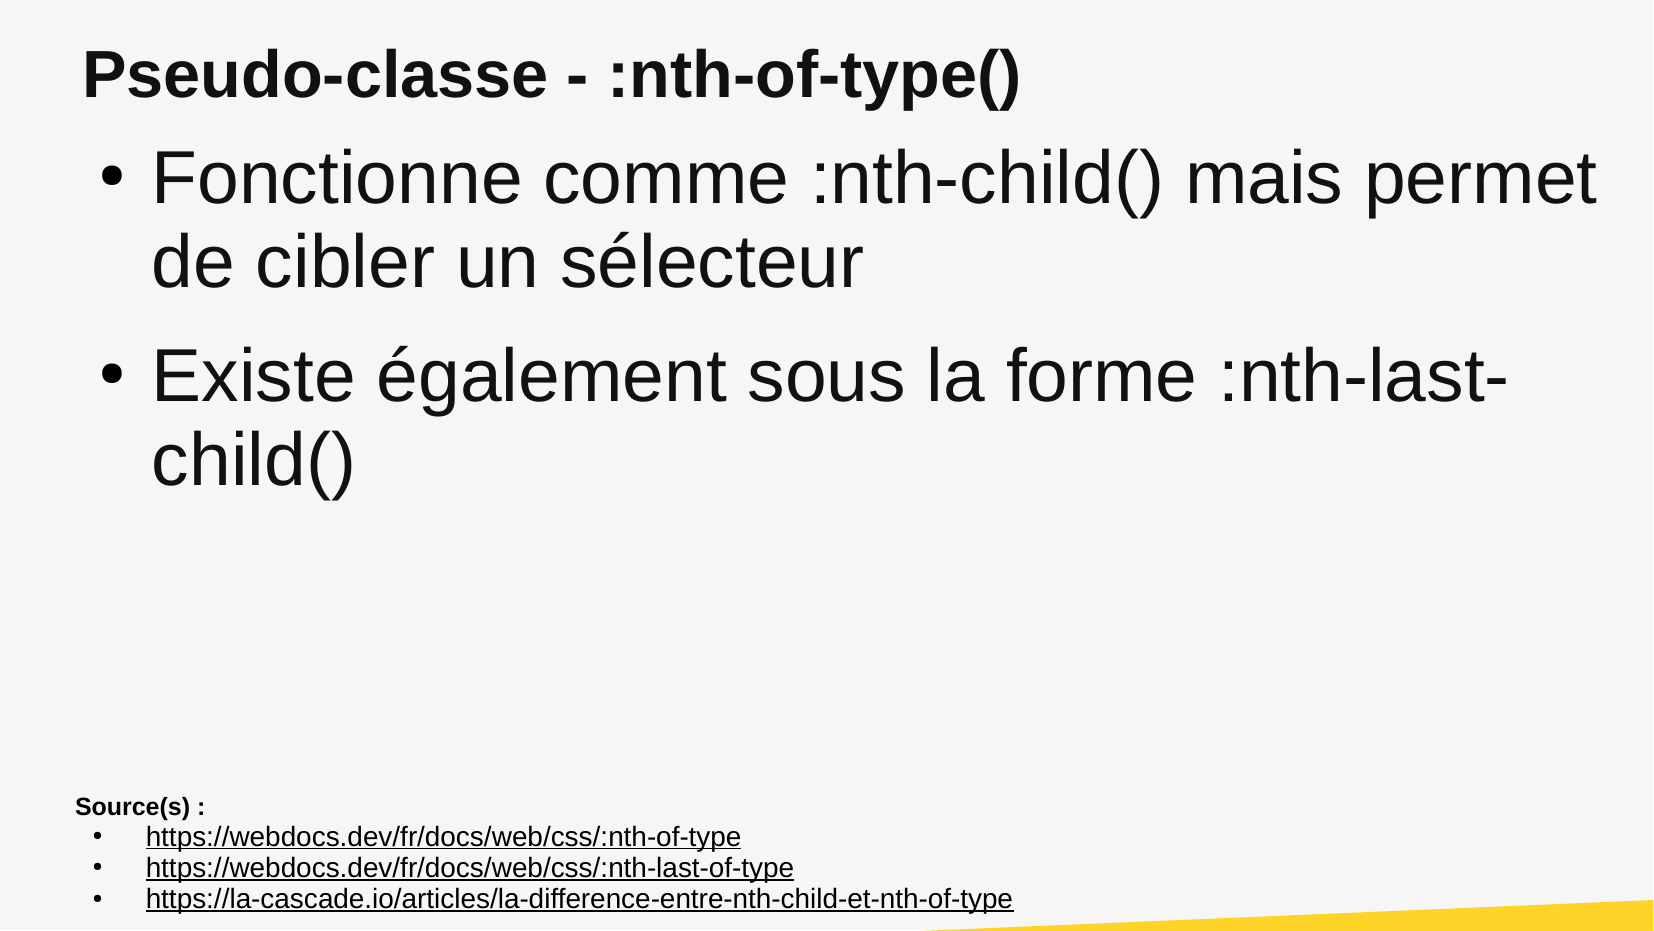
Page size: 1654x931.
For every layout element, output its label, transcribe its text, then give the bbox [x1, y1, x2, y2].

list Fonctionne comme :nth-child() mais permet de cibler un sélecteur Existe également sous la forme :nth-last-child() [80, 135, 1625, 621]
text_box [919, 899, 1654, 931]
text_box Source(s) : https://webdocs.dev/fr/docs/web/css/:nth-of-type https://webdocs.dev/fr/docs/web/css/:nth-last-of-type https://la-cascade.io/articles/la-difference-entre-nth-child-et-nth-of-type [60, 785, 1546, 923]
title Pseudo-classe - :nth-of-type() [82, 37, 1571, 115]
